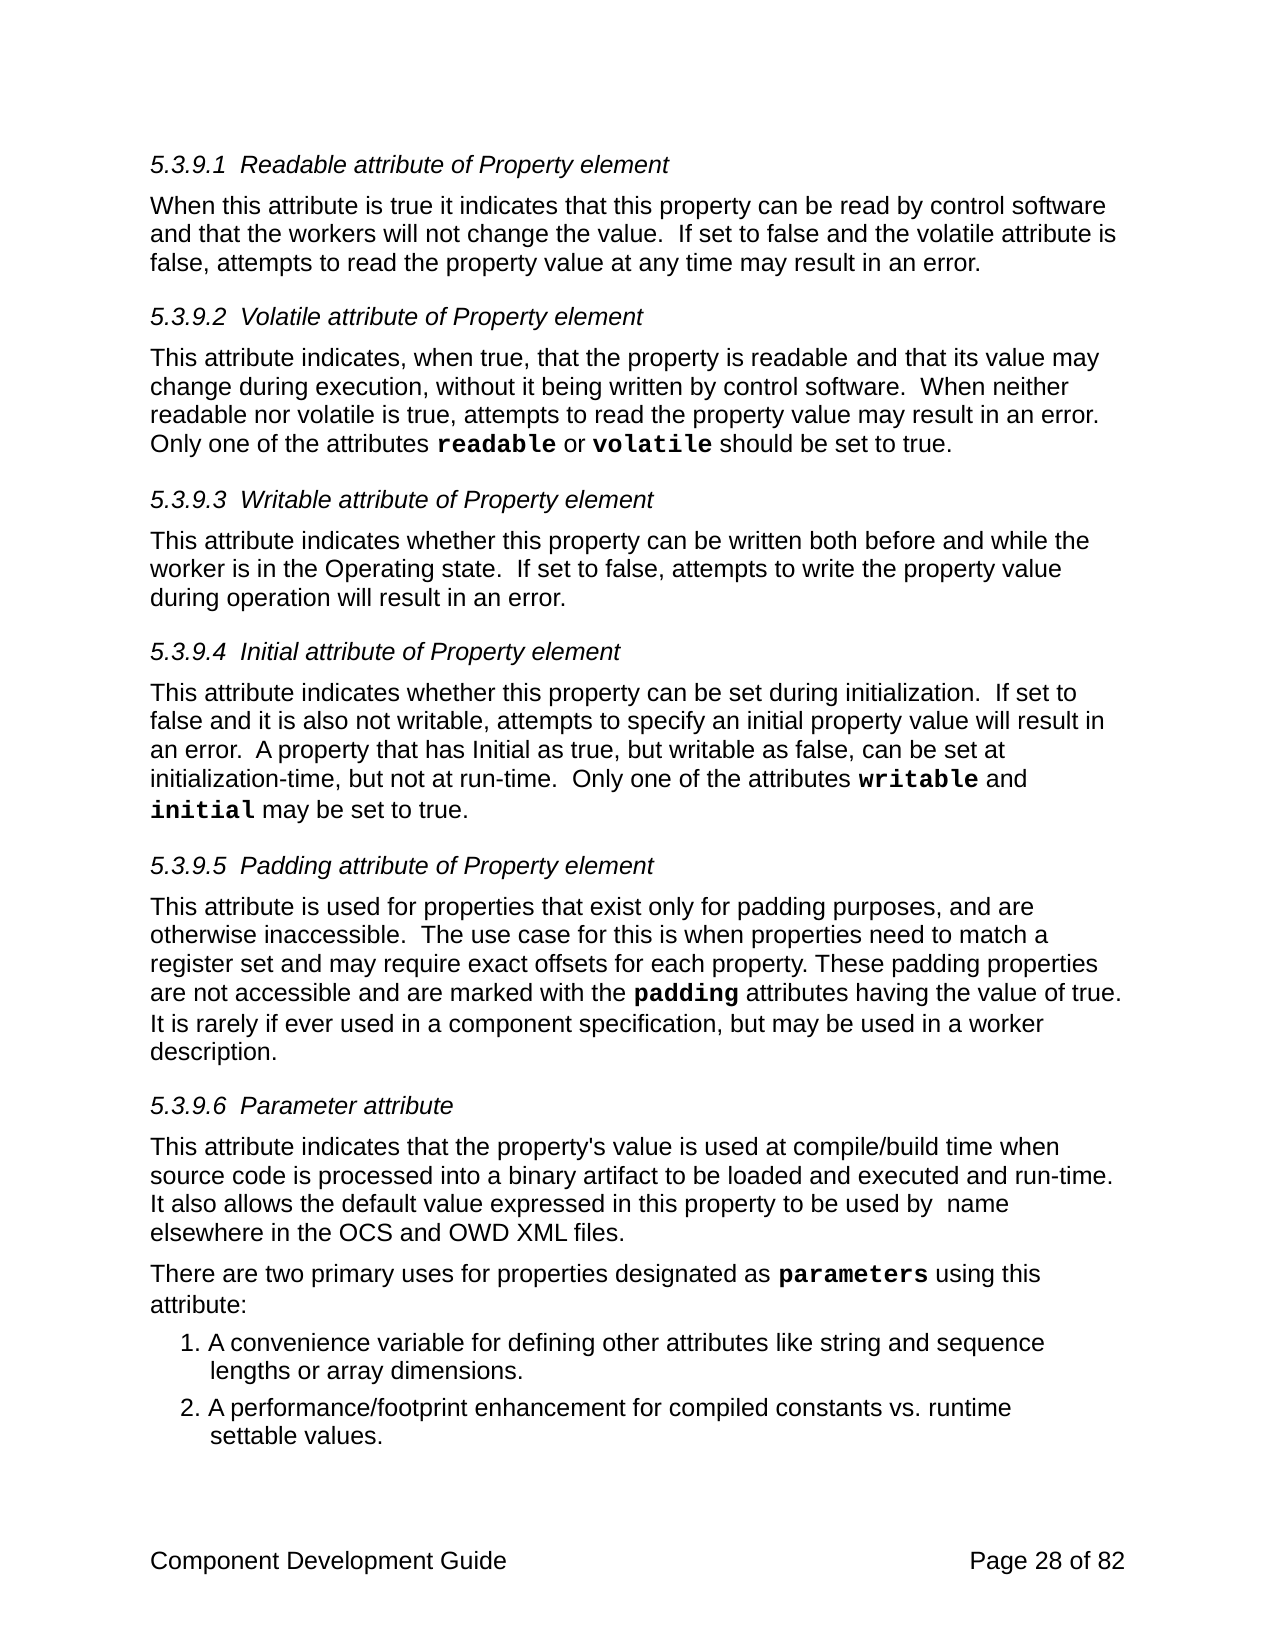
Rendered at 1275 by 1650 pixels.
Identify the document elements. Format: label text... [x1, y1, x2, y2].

subtitle Writable attribute of Property element [150, 485, 1125, 514]
subtitle Padding attribute of Property element [150, 851, 1125, 879]
subtitle Initial attribute of Property element [150, 637, 1125, 666]
text This attribute indicates whether this property can be set during initialization. If set to false and it is also not writable, attempts to specify an initial property value will result in an error. A property that has Initial as true, but writable as false, can be set at initialization-time, but not at run-time. Only one of the attributes writable and initial may be set to true. [150, 678, 1125, 826]
list A performance/footprint enhancement for compiled constants vs. runtime settable values. [180, 1392, 1065, 1450]
text There are two primary uses for properties designated as parameters using this attribute: [150, 1259, 1125, 1318]
text When this attribute is true it indicates that this property can be read by control software and that the workers will not change the value. If set to false and the volatile attribute is false, attempts to read the property value at any time may result in an error. [150, 191, 1125, 277]
subtitle Volatile attribute of Property element [150, 302, 1125, 331]
list A convenience variable for defining other attributes like string and sequence lengths or array dimensions. [180, 1327, 1065, 1385]
text This attribute indicates whether this property can be written both before and while the worker is in the Operating state. If set to false, attempts to write the property value during operation will result in an error. [150, 526, 1125, 612]
subtitle Parameter attribute [150, 1091, 1125, 1120]
text This attribute indicates, when true, that the property is readable and that its value may change during execution, without it being written by control software. When neither readable nor volatile is true, attempts to read the property value may result in an error. Only one of the attributes readable or volatile should be set to true. [150, 343, 1125, 460]
subtitle Readable attribute of Property element [150, 150, 1125, 179]
text This attribute indicates that the property's value is used at compile/build time when source code is processed into a binary artifact to be loaded and executed and run-time. It also allows the default value expressed in this property to be used by name elsewhere in the OCS and OWD XML files. [150, 1132, 1125, 1247]
text This attribute is used for properties that exist only for padding purposes, and are otherwise inaccessible. The use case for this is when properties need to match a register set and may require exact offsets for each property. These padding properties are not accessible and are marked with the padding attributes having the value of true. It is rarely if ever used in a component specification, but may be used in a worker description. [150, 891, 1125, 1066]
